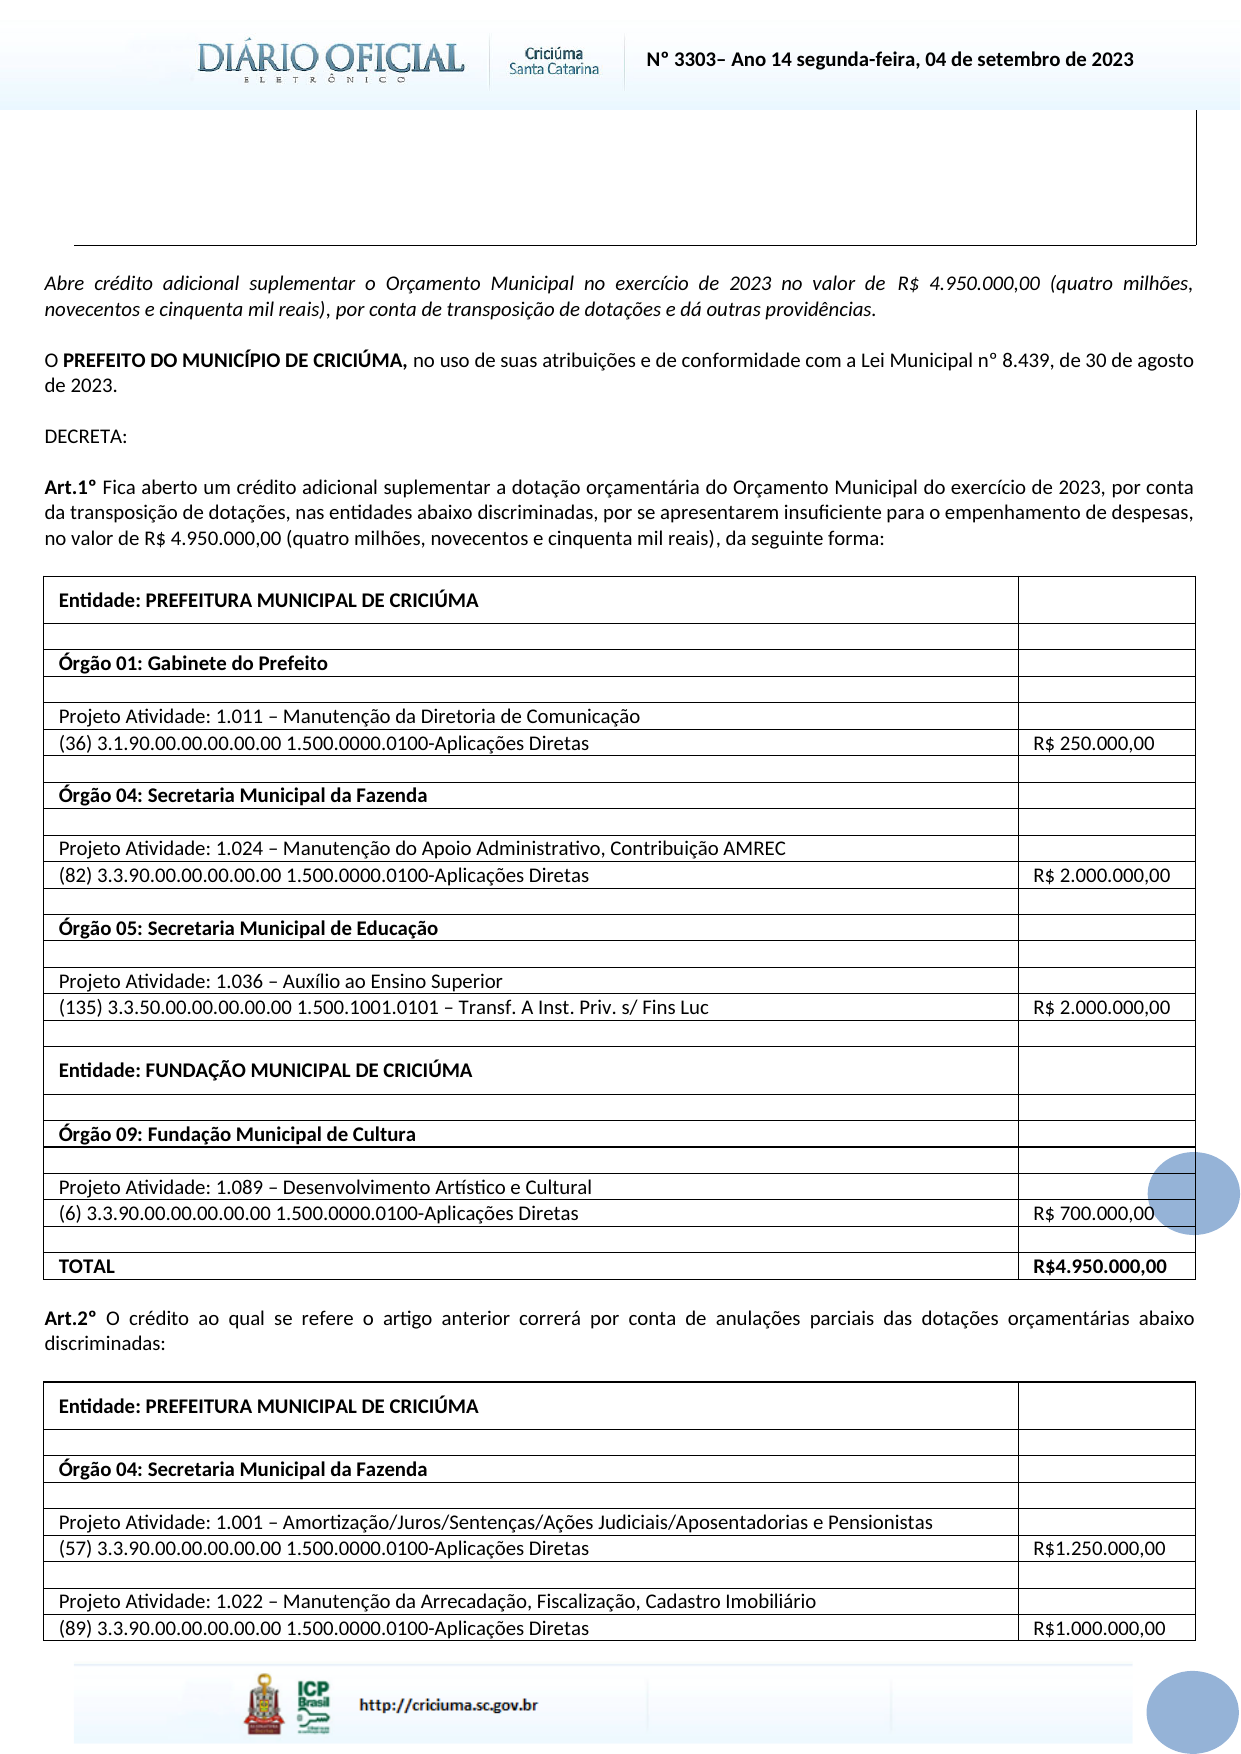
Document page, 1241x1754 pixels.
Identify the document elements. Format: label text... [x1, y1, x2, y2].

table_cell [1019, 889, 1195, 914]
table_cell [1019, 809, 1195, 834]
table_cell R$ 2.000.000,00 [1019, 994, 1195, 1020]
table_cell [1019, 1121, 1195, 1146]
table_cell [1019, 624, 1195, 649]
table_cell [1019, 1148, 1195, 1173]
table_cell [44, 624, 1018, 649]
table_cell Entidade: FUNDAÇÃO MUNICIPAL DE CRICIÚMA [44, 1047, 1018, 1093]
table_header Entidade: PREFEITURA MUNICIPAL DE CRICIÚMA [44, 577, 1018, 623]
text Art.1º Fica aberto um crédito adicional suplementar a dotação orçamentária do Orçamento Municipal do exercício de 2023, por conta da transposição de dotações, nas entidades abaixo discriminadas, por se apresentarem insuficiente para o empenhamento de despesas, no valor de R$ 4.950.000,00 (quatro milhões, novecentos e cinquenta mil reais), da seguinte forma: [44, 474, 1196, 550]
table_cell [1019, 1174, 1152, 1199]
table_cell Órgão 09: Fundação Municipal de Cultura [44, 1121, 1018, 1146]
table_cell Projeto Atividade: 1.022 – Manutenção da Arrecadação, Fiscalização, Cadastro Imobiliário [44, 1589, 1018, 1614]
table_cell [1019, 941, 1195, 967]
table_cell Projeto Atividade: 1.089 – Desenvolvimento Artístico e Cultural [44, 1174, 1018, 1199]
table_cell [44, 941, 1018, 967]
table_cell [1019, 1562, 1195, 1587]
table_cell [1019, 1095, 1195, 1120]
table_cell [44, 677, 1018, 702]
table_cell Projeto Atividade: 1.001 – Amortização/Juros/Sentenças/Ações Judiciais/Aposentadorias e Pensionistas [44, 1509, 1018, 1534]
table_cell TOTAL [44, 1253, 1018, 1279]
table_cell [1019, 968, 1195, 993]
table_cell R$ 700.000,00 [1019, 1200, 1163, 1226]
table_cell [44, 1483, 1018, 1508]
table_cell [1019, 650, 1195, 676]
table_cell [1019, 1509, 1195, 1534]
table_cell [1019, 1430, 1195, 1455]
table_cell (89) 3.3.90.00.00.00.00.00 1.500.0000.0100-Aplicações Diretas [44, 1615, 1018, 1640]
table_cell Órgão 05: Secretaria Municipal de Educação [44, 915, 1018, 940]
table_cell R$ 2.000.000,00 [1019, 862, 1195, 887]
table_cell [1019, 1021, 1195, 1046]
table_cell (82) 3.3.90.00.00.00.00.00 1.500.0000.0100-Aplicações Diretas [44, 862, 1018, 887]
text DECRETA: [44, 423, 1196, 448]
table_cell Projeto Atividade: 1.011 – Manutenção da Diretoria de Comunicação [44, 703, 1018, 729]
table_cell [1019, 836, 1195, 861]
table_cell R$4.950.000,00 [1019, 1253, 1195, 1279]
table_cell R$ 250.000,00 [1019, 730, 1195, 755]
table_cell (6) 3.3.90.00.00.00.00.00 1.500.0000.0100-Aplicações Diretas [44, 1200, 1018, 1226]
table_cell [1019, 677, 1195, 702]
table_cell [44, 1562, 1018, 1587]
table_header Entidade: PREFEITURA MUNICIPAL DE CRICIÚMA [44, 1383, 1018, 1429]
table_cell Órgão 04: Secretaria Municipal da Fazenda [44, 1456, 1018, 1482]
table_cell Projeto Atividade: 1.036 – Auxílio ao Ensino Superior [44, 968, 1018, 993]
table_cell [1019, 756, 1195, 782]
table_cell (36) 3.1.90.00.00.00.00.00 1.500.0000.0100-Aplicações Diretas [44, 730, 1018, 755]
table_cell [44, 889, 1018, 914]
table_cell [1019, 703, 1195, 729]
table_cell [44, 1227, 1018, 1252]
table_cell [44, 1430, 1018, 1455]
table_cell [44, 1148, 1018, 1173]
table_cell [44, 809, 1018, 834]
table_cell [44, 1095, 1018, 1120]
table_cell [1019, 1483, 1195, 1508]
text Art.2º O crédito ao qual se refere o artigo anterior correrá por conta de anulações parciais das dotações orçamentárias abaixo discriminadas: [44, 1305, 1196, 1356]
table_cell [1019, 1227, 1195, 1252]
table_cell [1019, 915, 1195, 940]
table_cell [1019, 1456, 1195, 1482]
table_cell Projeto Atividade: 1.024 – Manutenção do Apoio Administrativo, Contribuição AMREC [44, 836, 1018, 861]
table_cell (135) 3.3.50.00.00.00.00.00 1.500.1001.0101 – Transf. A Inst. Priv. s/ Fins Luc [44, 994, 1018, 1020]
table_cell [1019, 1589, 1195, 1614]
table_cell R$1.250.000,00 [1019, 1536, 1195, 1561]
table_cell [44, 1021, 1018, 1046]
table_cell [1019, 1047, 1195, 1093]
table_cell [1019, 783, 1195, 808]
table_header [1019, 1383, 1195, 1429]
table_cell R$1.000.000,00 [1019, 1615, 1195, 1640]
table_header [1019, 577, 1195, 623]
text O PREFEITO DO MUNICÍPIO DE CRICIÚMA, no uso de suas atribuições e de conformidade com a Lei Municipal nº 8.439, de 30 de agosto de 2023. [44, 347, 1196, 398]
text Abre crédito adicional suplementar o Orçamento Municipal no exercício de 2023 no valor de R$ 4.950.000,00 (quatro milhões, novecentos e cinquenta mil reais), por conta de transposição de dotações e dá outras providências. [44, 271, 1196, 321]
table_cell [44, 756, 1018, 782]
table_cell (57) 3.3.90.00.00.00.00.00 1.500.0000.0100-Aplicações Diretas [44, 1536, 1018, 1561]
table_cell Órgão 01: Gabinete do Prefeito [44, 650, 1018, 676]
table_cell Órgão 04: Secretaria Municipal da Fazenda [44, 783, 1018, 808]
